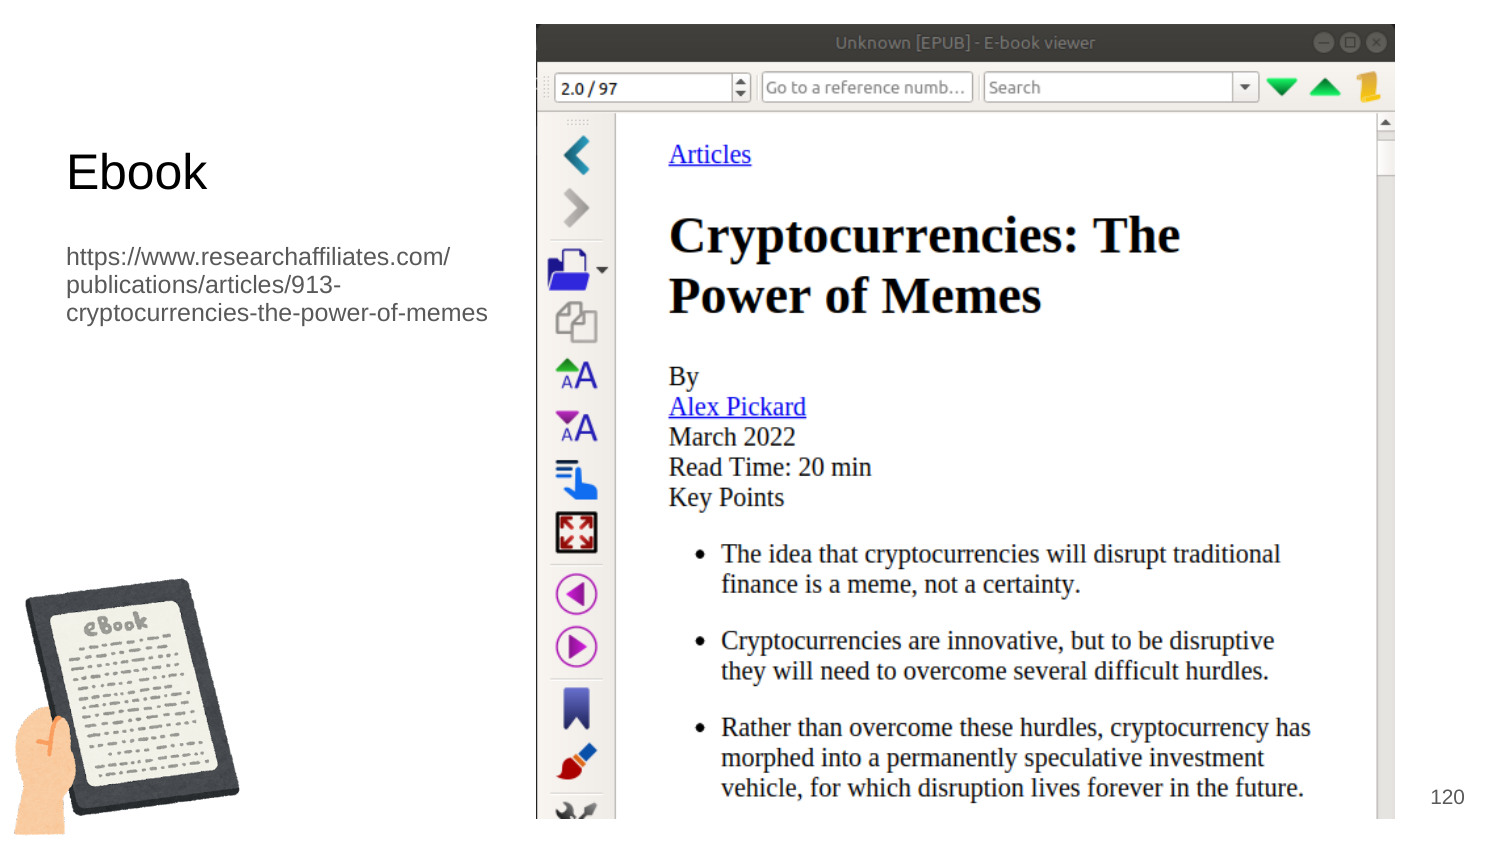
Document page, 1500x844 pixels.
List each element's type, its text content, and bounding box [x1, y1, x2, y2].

picture [0, 573, 251, 844]
picture [536, 24, 1395, 819]
title Ebook [51, 91, 512, 216]
slide_number [1389, 764, 1480, 830]
list https://www.researchaffiliates.com/publications/articles/913-cryptocurrencies-the-power-of-memes [51, 227, 512, 750]
